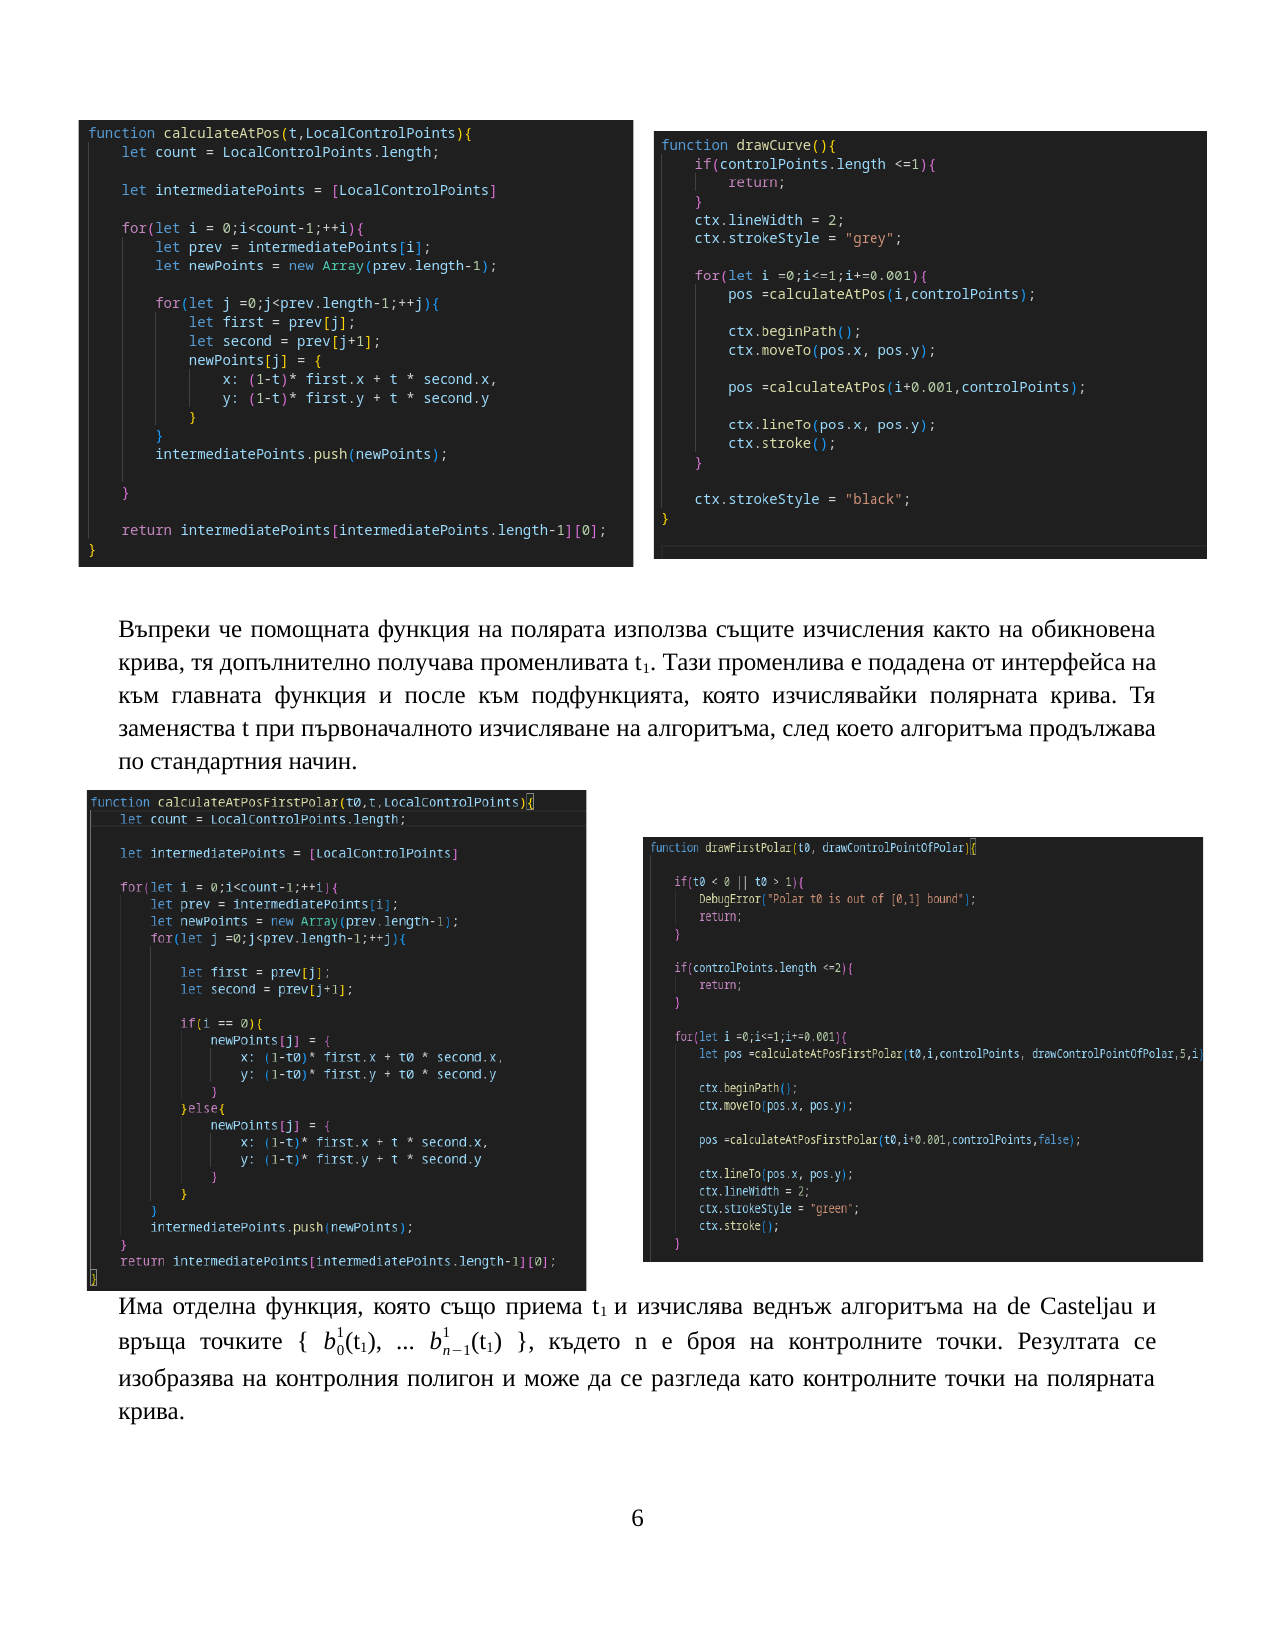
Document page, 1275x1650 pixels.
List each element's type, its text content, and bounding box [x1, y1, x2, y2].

picture [643, 837, 1204, 1262]
text Има отделна функция, която също приема t1 и изчислява веднъж алгоритъма на de Casteljau и връща точките { (t1), ... (t1) }, където n е броя на контролните точки. Резултата се изобразява на контролния полигон и може да се разгледа като контролните точки на полярната крива. [118, 1291, 1157, 1425]
text Въпреки че помощната функция на полярата използва същите изчисления както на обикновена крива, тя допълнително получава променливата t1. Тази променлива е подадена от интерфейса на към главната функция и после към подфункцията, която изчислявайки полярната крива. Тя заменяства t при първоначалното изчисляване на алгоритъма, след което алгоритъма продължава по стандартния начин. [118, 614, 1157, 775]
picture [86, 790, 587, 1291]
picture [653, 131, 1207, 559]
picture [78, 120, 634, 567]
